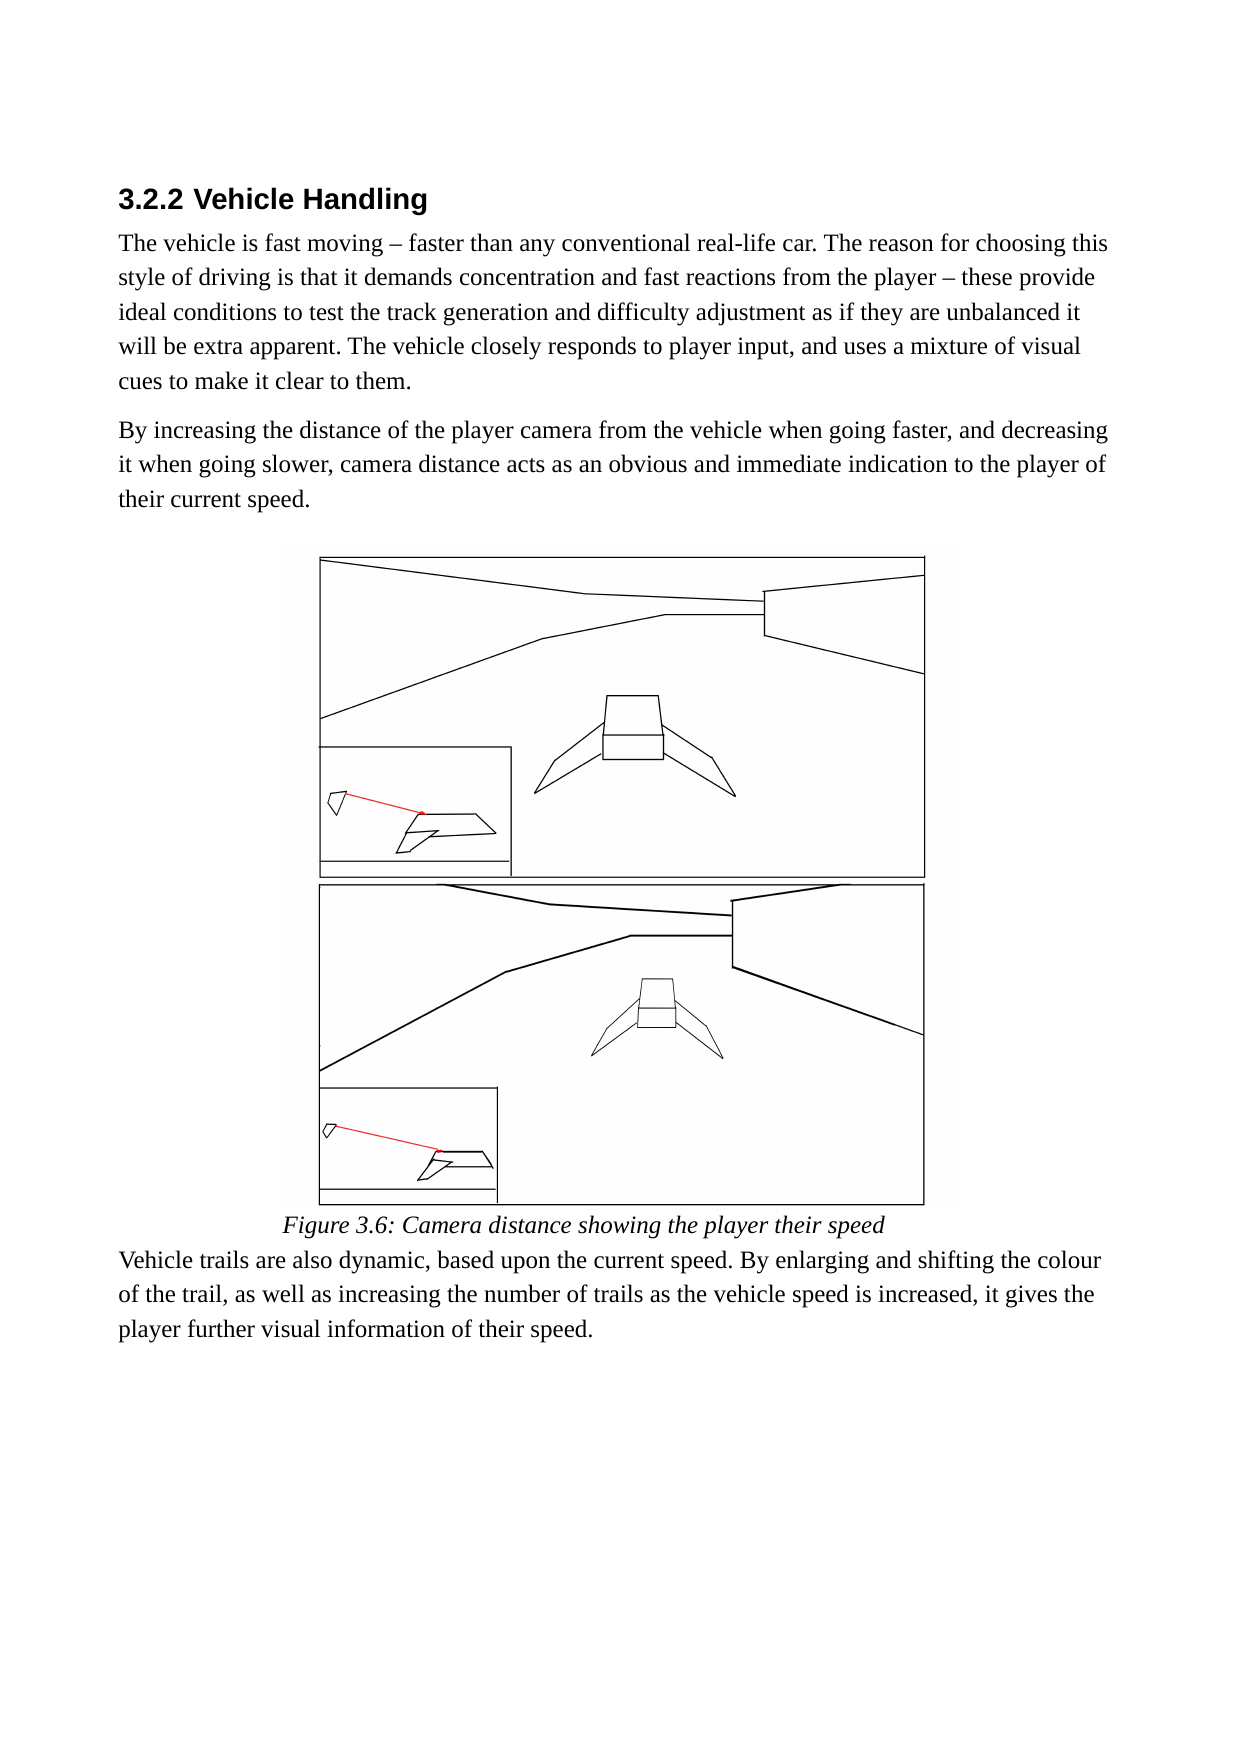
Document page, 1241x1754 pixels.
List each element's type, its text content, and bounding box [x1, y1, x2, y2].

picture [282, 545, 958, 1211]
text The vehicle is fast moving – faster than any conventional real-life car. The reason for choosing this style of driving is that it demands concentration and fast reactions from the player – these provide ideal conditions to test the track generation and difficulty adjustment as if they are unbalanced it will be extra apparent. The vehicle closely responds to player input, and uses a mixture of visual cues to make it clear to them. [118, 228, 1122, 395]
text By increasing the distance of the player camera from the vehicle when going faster, and decreasing it when going slower, camera distance acts as an obvious and immediate indication to the player of their current speed. [118, 415, 1122, 513]
text Vehicle trails are also dynamic, based upon the current speed. By enlarging and shifting the colour of the trail, as well as increasing the number of trails as the vehicle speed is increased, it gives the player further visual information of their speed. [118, 1201, 1122, 1342]
text Figure 3.6: Camera distance showing the player their speed [282, 1211, 958, 1239]
subtitle Vehicle Handling [118, 182, 1122, 216]
